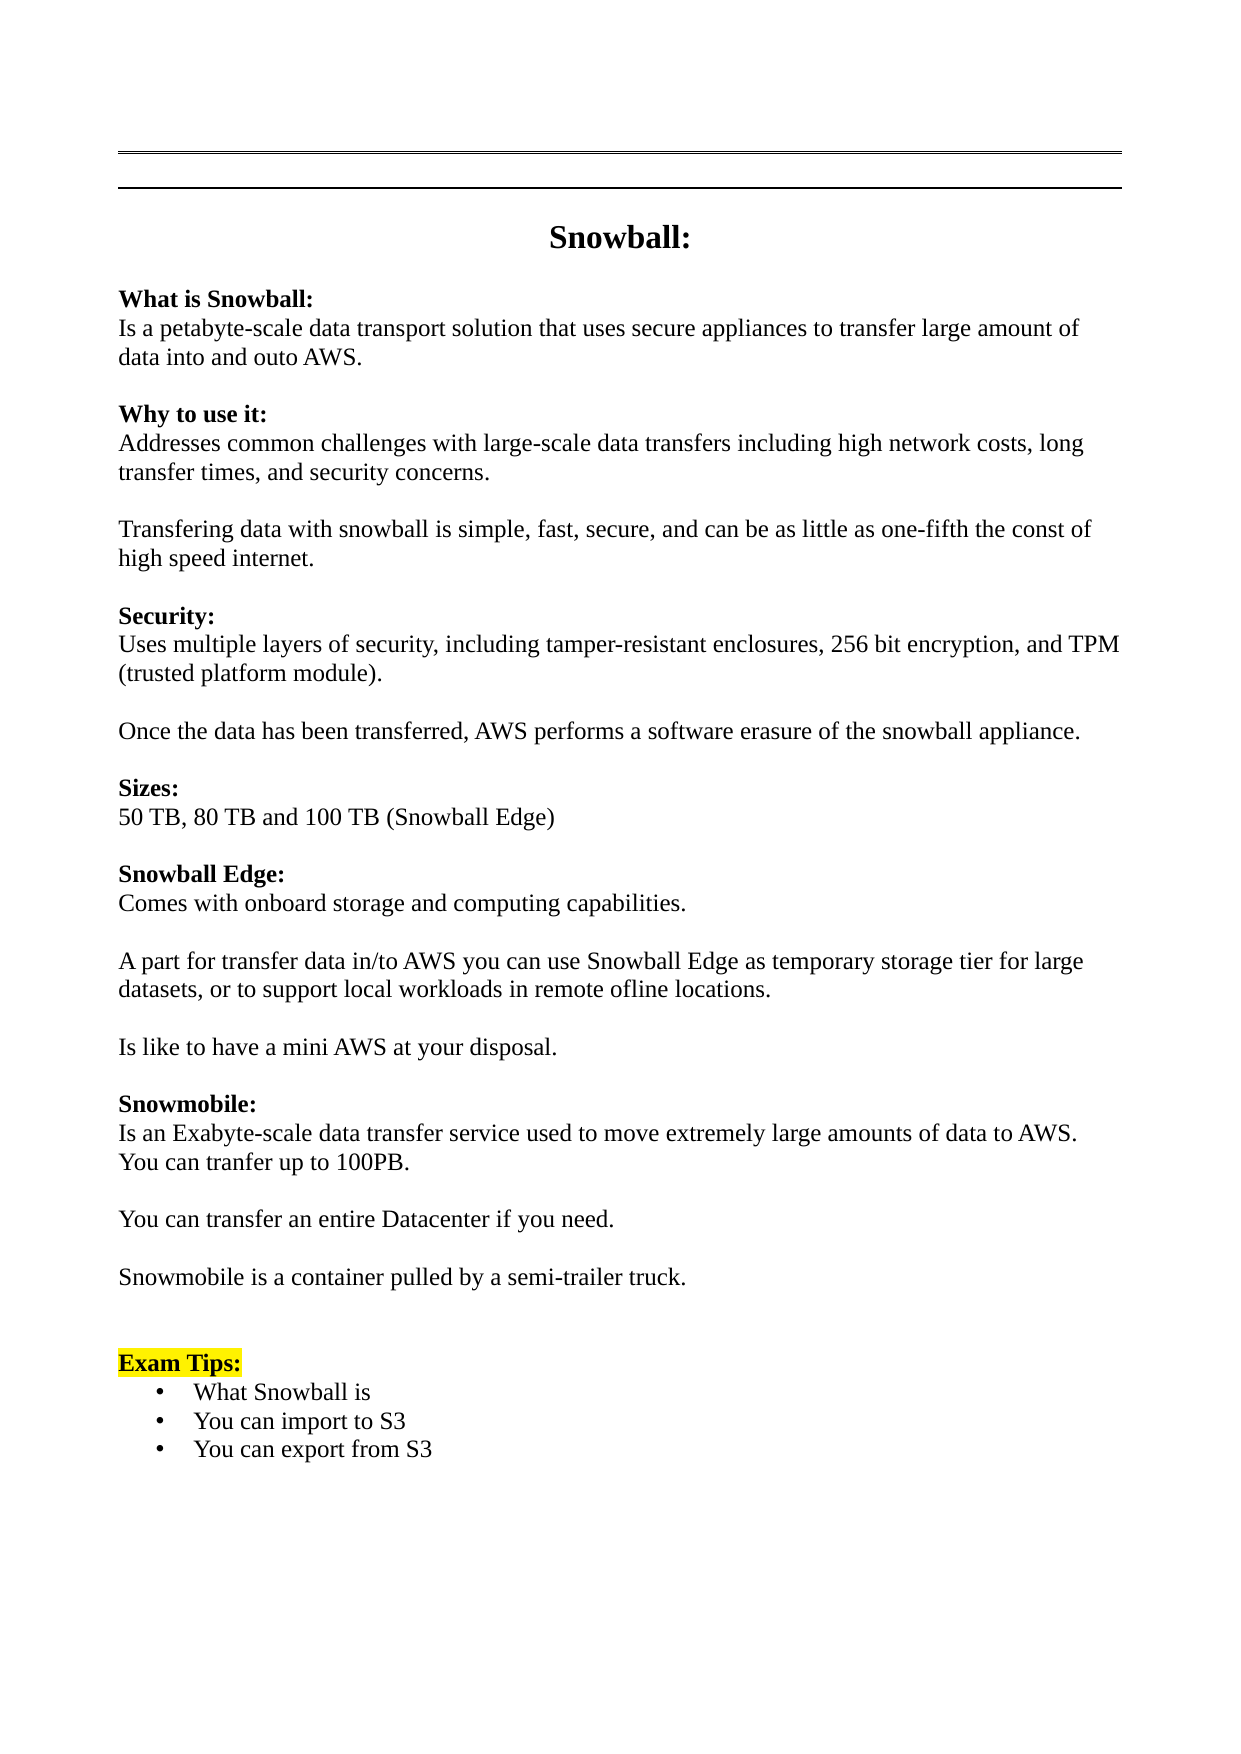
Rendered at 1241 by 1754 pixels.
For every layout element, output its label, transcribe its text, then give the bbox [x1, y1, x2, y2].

text You can transfer an entire Datacenter if you need. [118, 1204, 1122, 1233]
text Addresses common challenges with large-scale data transfers including high network costs, long transfer times, and security concerns. [118, 428, 1122, 486]
text Snowmobile: [118, 1089, 1122, 1118]
text Why to use it: [118, 399, 1122, 428]
list You can export from S3 [156, 1434, 1122, 1463]
text 50 TB, 80 TB and 100 TB (Snowball Edge) [118, 802, 1122, 831]
text Snowmobile is a container pulled by a semi-trailer truck. [118, 1262, 1122, 1291]
text Sizes: [118, 773, 1122, 802]
text Snowball: [118, 217, 1122, 256]
text A part for transfer data in/to AWS you can use Snowball Edge as temporary storage tier for large datasets, or to support local workloads in remote ofline locations. [118, 946, 1122, 1003]
list You can import to S3 [156, 1406, 1122, 1434]
text Once the data has been transferred, AWS performs a software erasure of the snowball appliance. [118, 716, 1122, 744]
list What Snowball is [156, 1377, 1122, 1406]
text Is like to have a mini AWS at your disposal. [118, 1032, 1122, 1061]
text Security: [118, 601, 1122, 629]
text Uses multiple layers of security, including tamper-resistant enclosures, 256 bit encryption, and TPM (trusted platform module). [118, 629, 1122, 687]
text Exam Tips: [118, 1348, 1122, 1377]
text Snowball Edge: [118, 859, 1122, 888]
text Is a petabyte-scale data transport solution that uses secure appliances to transfer large amount of data into and outo AWS. [118, 313, 1122, 371]
text Transfering data with snowball is simple, fast, secure, and can be as little as one-fifth the const of high speed internet. [118, 514, 1122, 572]
text Is an Exabyte-scale data transfer service used to move extremely large amounts of data to AWS. [118, 1118, 1122, 1147]
text You can tranfer up to 100PB. [118, 1147, 1122, 1176]
text What is Snowball: [118, 284, 1122, 313]
text Comes with onboard storage and computing capabilities. [118, 888, 1122, 917]
